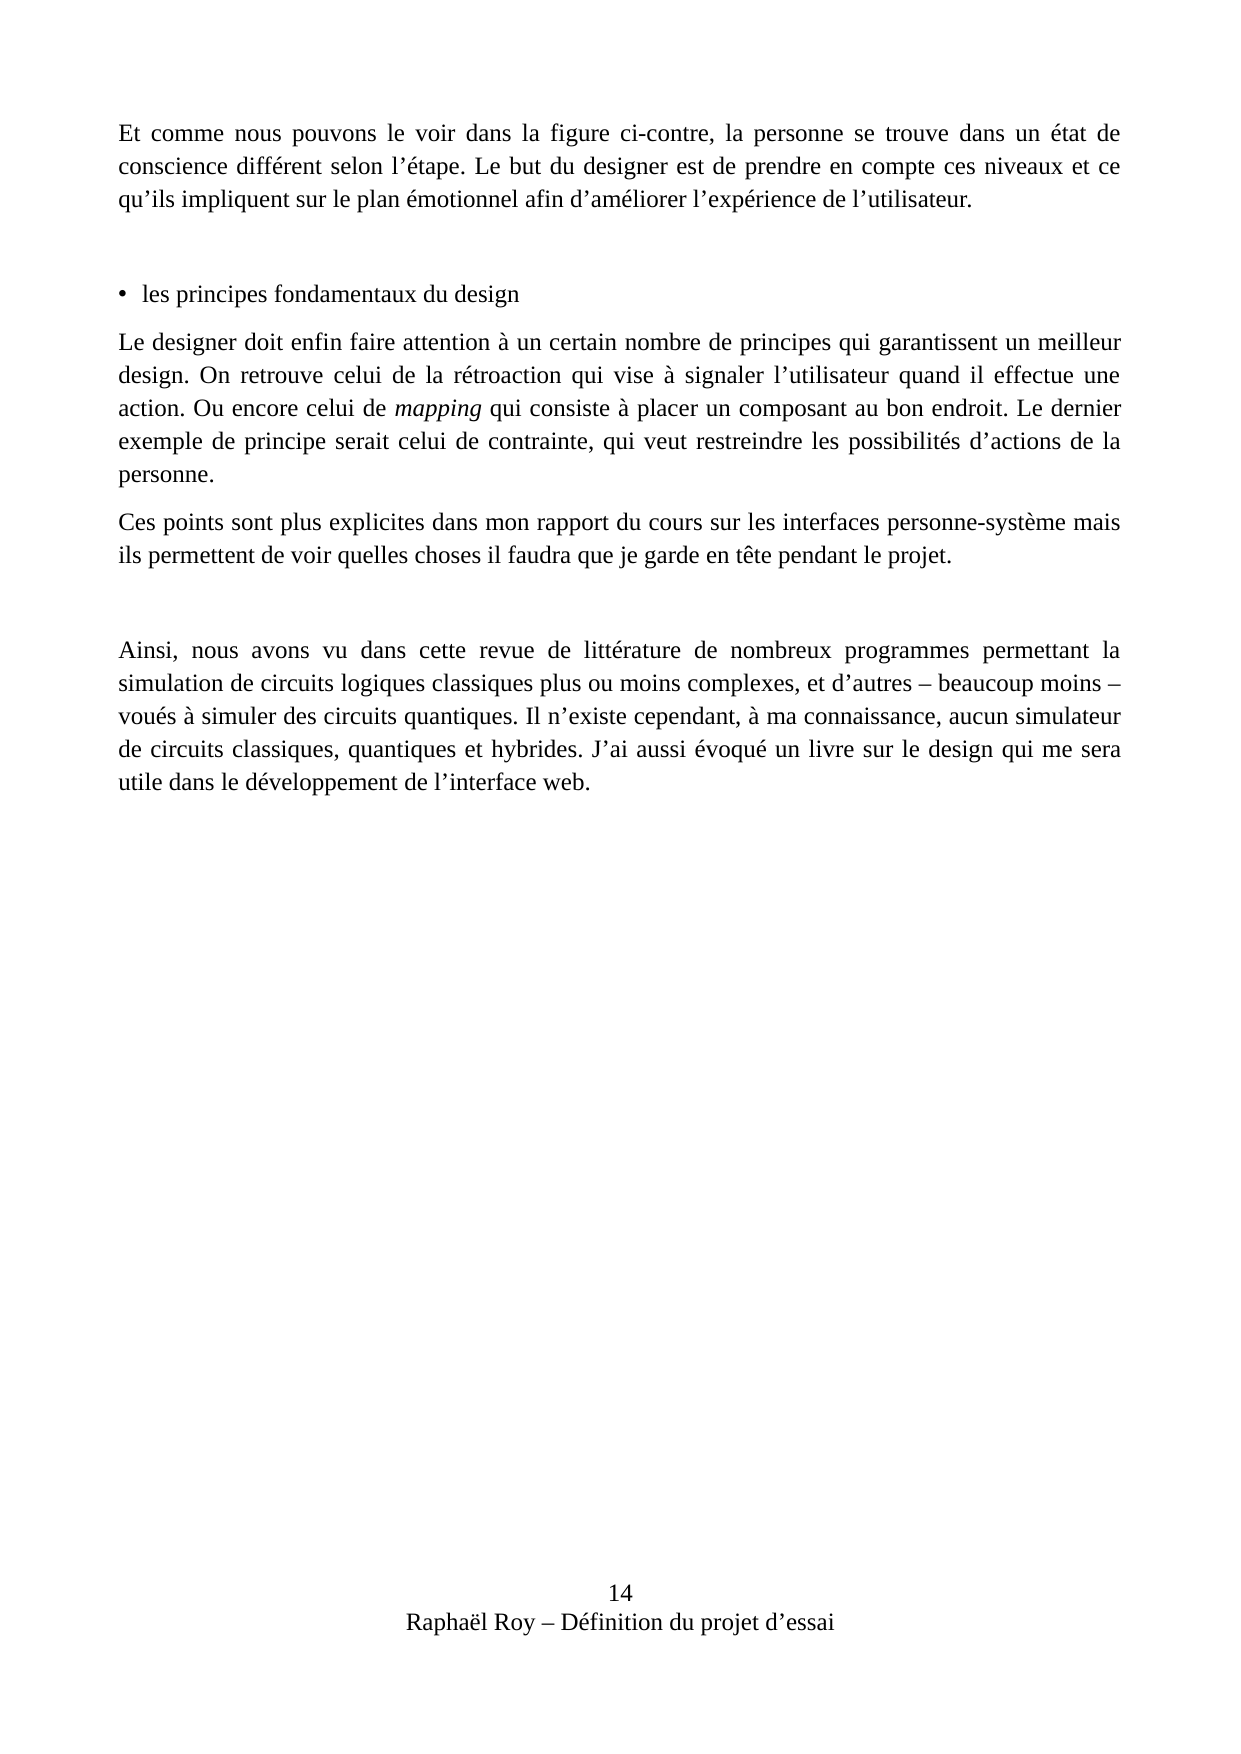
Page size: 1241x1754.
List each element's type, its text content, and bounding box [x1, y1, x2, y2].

text Ainsi, nous avons vu dans cette revue de littérature de nombreux programmes permettant la simulation de circuits logiques classiques plus ou moins complexes, et d’autres – beaucoup moins – voués à simuler des circuits quantiques. Il n’existe cependant, à ma connaissance, aucun simulateur de circuits classiques, quantiques et hybrides. J’ai aussi évoqué un livre sur le design qui me sera utile dans le développement de l’interface web. [118, 635, 1122, 796]
text Ces points sont plus explicites dans mon rapport du cours sur les interfaces personne-système mais ils permettent de voir quelles choses il faudra que je garde en tête pendant le projet. [118, 507, 1122, 568]
list les principes fondamentaux du design [118, 279, 1122, 308]
text Le designer doit enfin faire attention à un certain nombre de principes qui garantissent un meilleur design. On retrouve celui de la rétroaction qui vise à signaler l’utilisateur quand il effectue une action. Ou encore celui de mapping qui consiste à placer un composant au bon endroit. Le dernier exemple de principe serait celui de contrainte, qui veut restreindre les possibilités d’actions de la personne. [118, 327, 1122, 488]
text Et comme nous pouvons le voir dans la figure ci-contre, la personne se trouve dans un état de conscience différent selon l’étape. Le but du designer est de prendre en compte ces niveaux et ce qu’ils impliquent sur le plan émotionnel afin d’améliorer l’expérience de l’utilisateur. [118, 118, 1122, 213]
